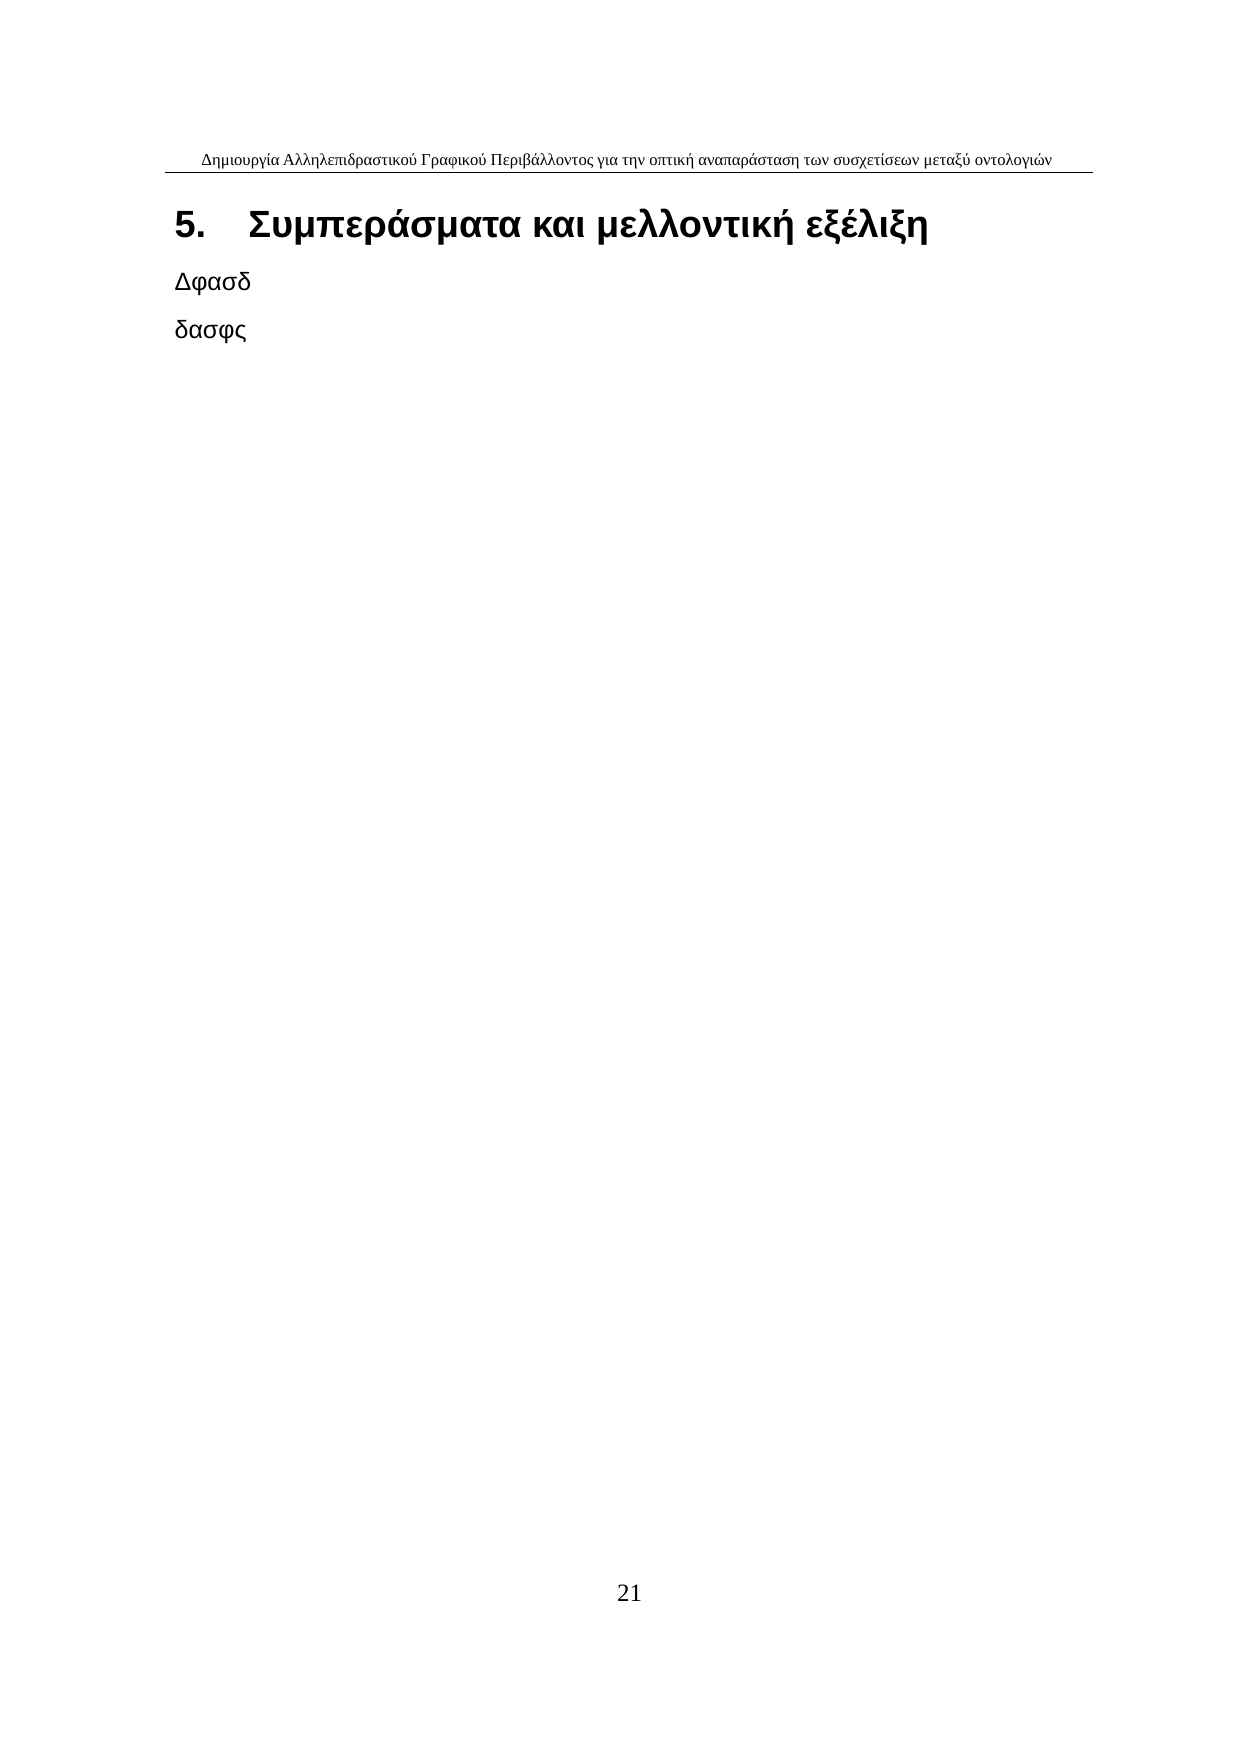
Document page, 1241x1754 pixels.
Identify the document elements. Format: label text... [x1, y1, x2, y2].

text Δφασδ [174, 267, 1093, 296]
text δασφς [174, 314, 1093, 343]
subtitle Συμπεράσματα και μελλοντική εξέλιξη [174, 202, 1093, 246]
